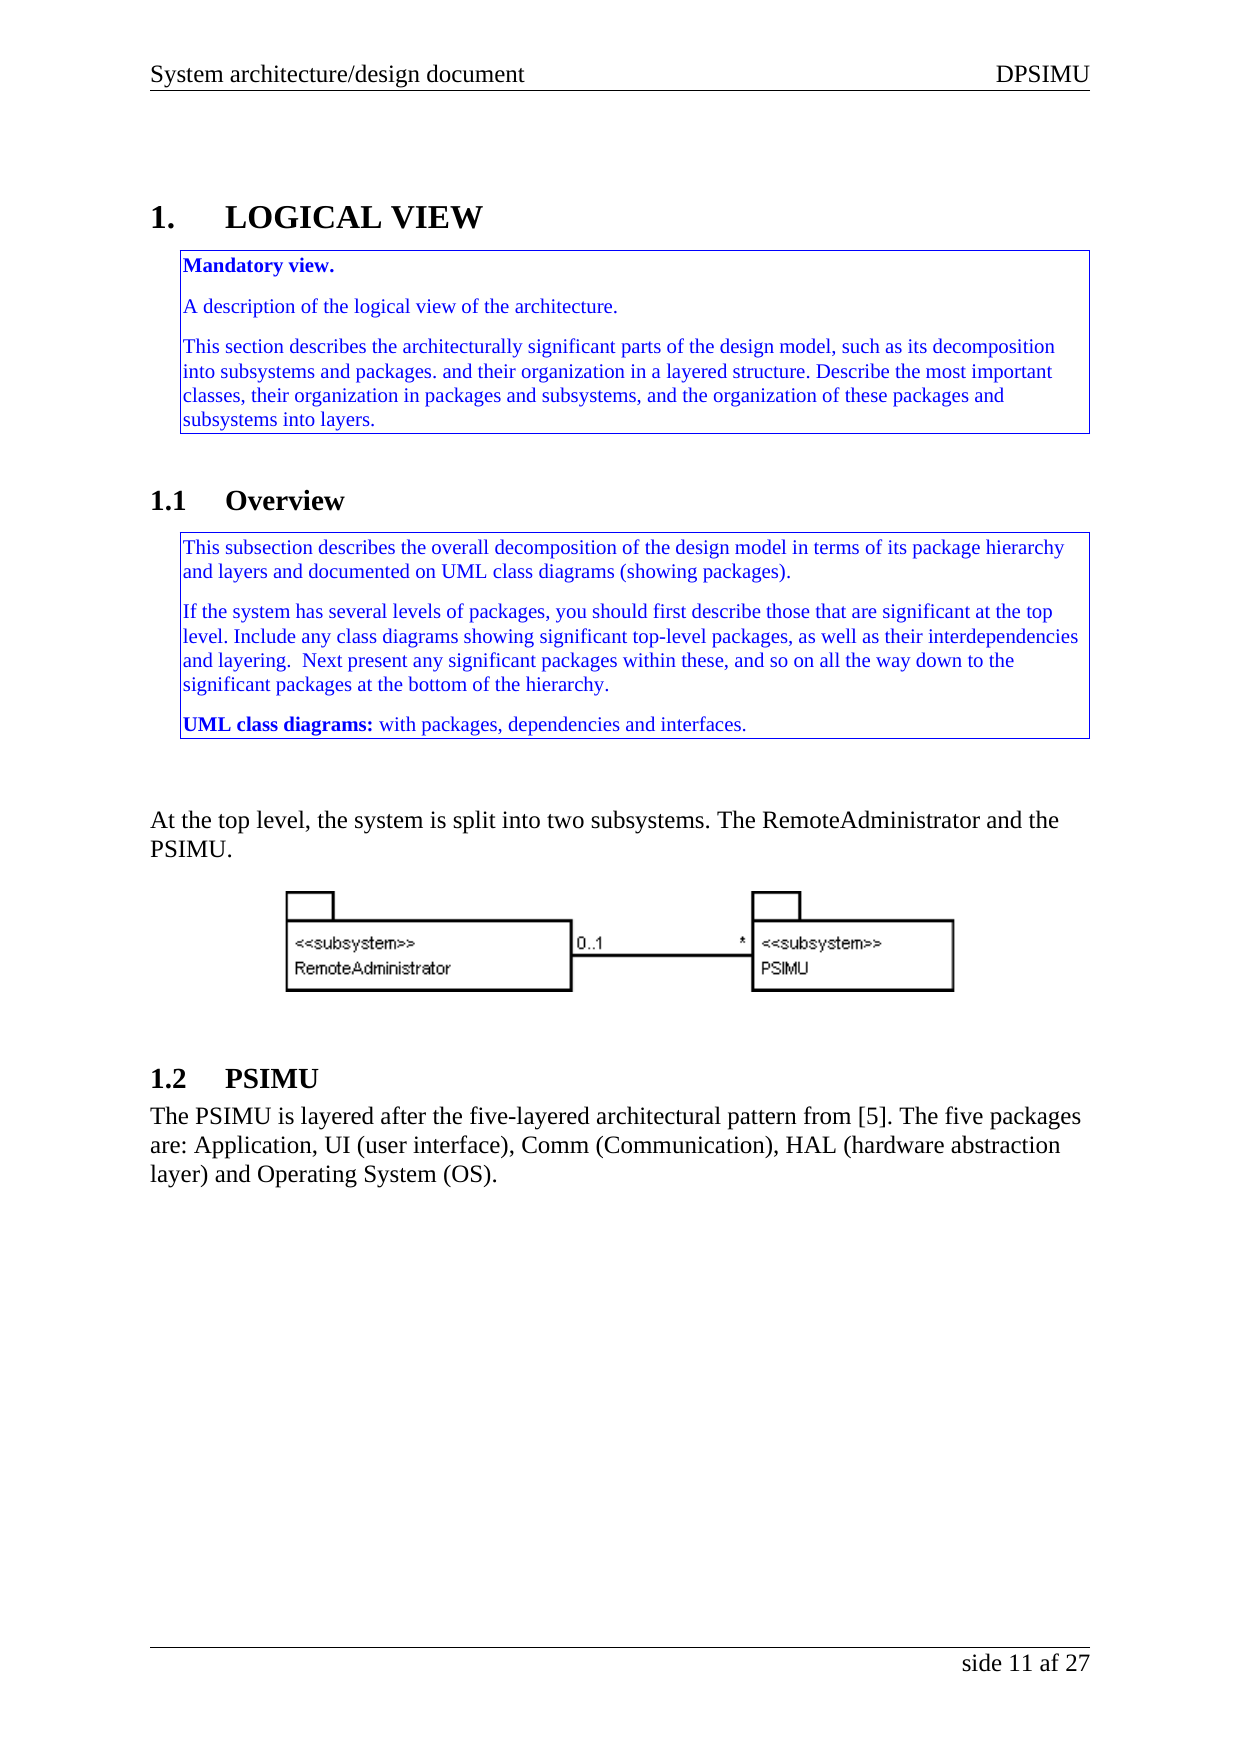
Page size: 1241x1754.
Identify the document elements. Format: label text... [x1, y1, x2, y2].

subtitle Logical View [150, 197, 1090, 235]
subtitle Overview [150, 483, 1090, 517]
text This subsection describes the overall decomposition of the design model in terms of its package hierarchy and layers and documented on UML class diagrams (showing packages). [181, 533, 1089, 583]
subtitle PSIMU [150, 1062, 1090, 1095]
text The PSIMU is layered after the five-layered architectural pattern from [5]. The five packages are: Application, UI (user interface), Comm (Communication), HAL (hardware abstraction layer) and Operating System (OS). [150, 1101, 1090, 1188]
picture [285, 891, 955, 992]
text This section describes the architecturally significant parts of the design model, such as its decomposition into subsystems and packages. and their organization in a layered structure. Describe the most important classes, their organization in packages and subsystems, and the organization of these packages and subsystems into layers. [181, 331, 1089, 433]
text A description of the logical view of the architecture. [181, 291, 1089, 318]
text UML class diagrams: with packages, dependencies and interfaces. [181, 709, 1089, 738]
text At the top level, the system is split into two subsystems. The RemoteAdministrator and the PSIMU. [150, 805, 1090, 863]
text If the system has several levels of packages, you should first describe those that are significant at the top level. Include any class diagrams showing significant top-level packages, as well as their interdependencies and layering. Next present any significant packages within these, and so on all the way down to the significant packages at the bottom of the hierarchy. [181, 596, 1089, 696]
text Mandatory view. [181, 251, 1089, 277]
